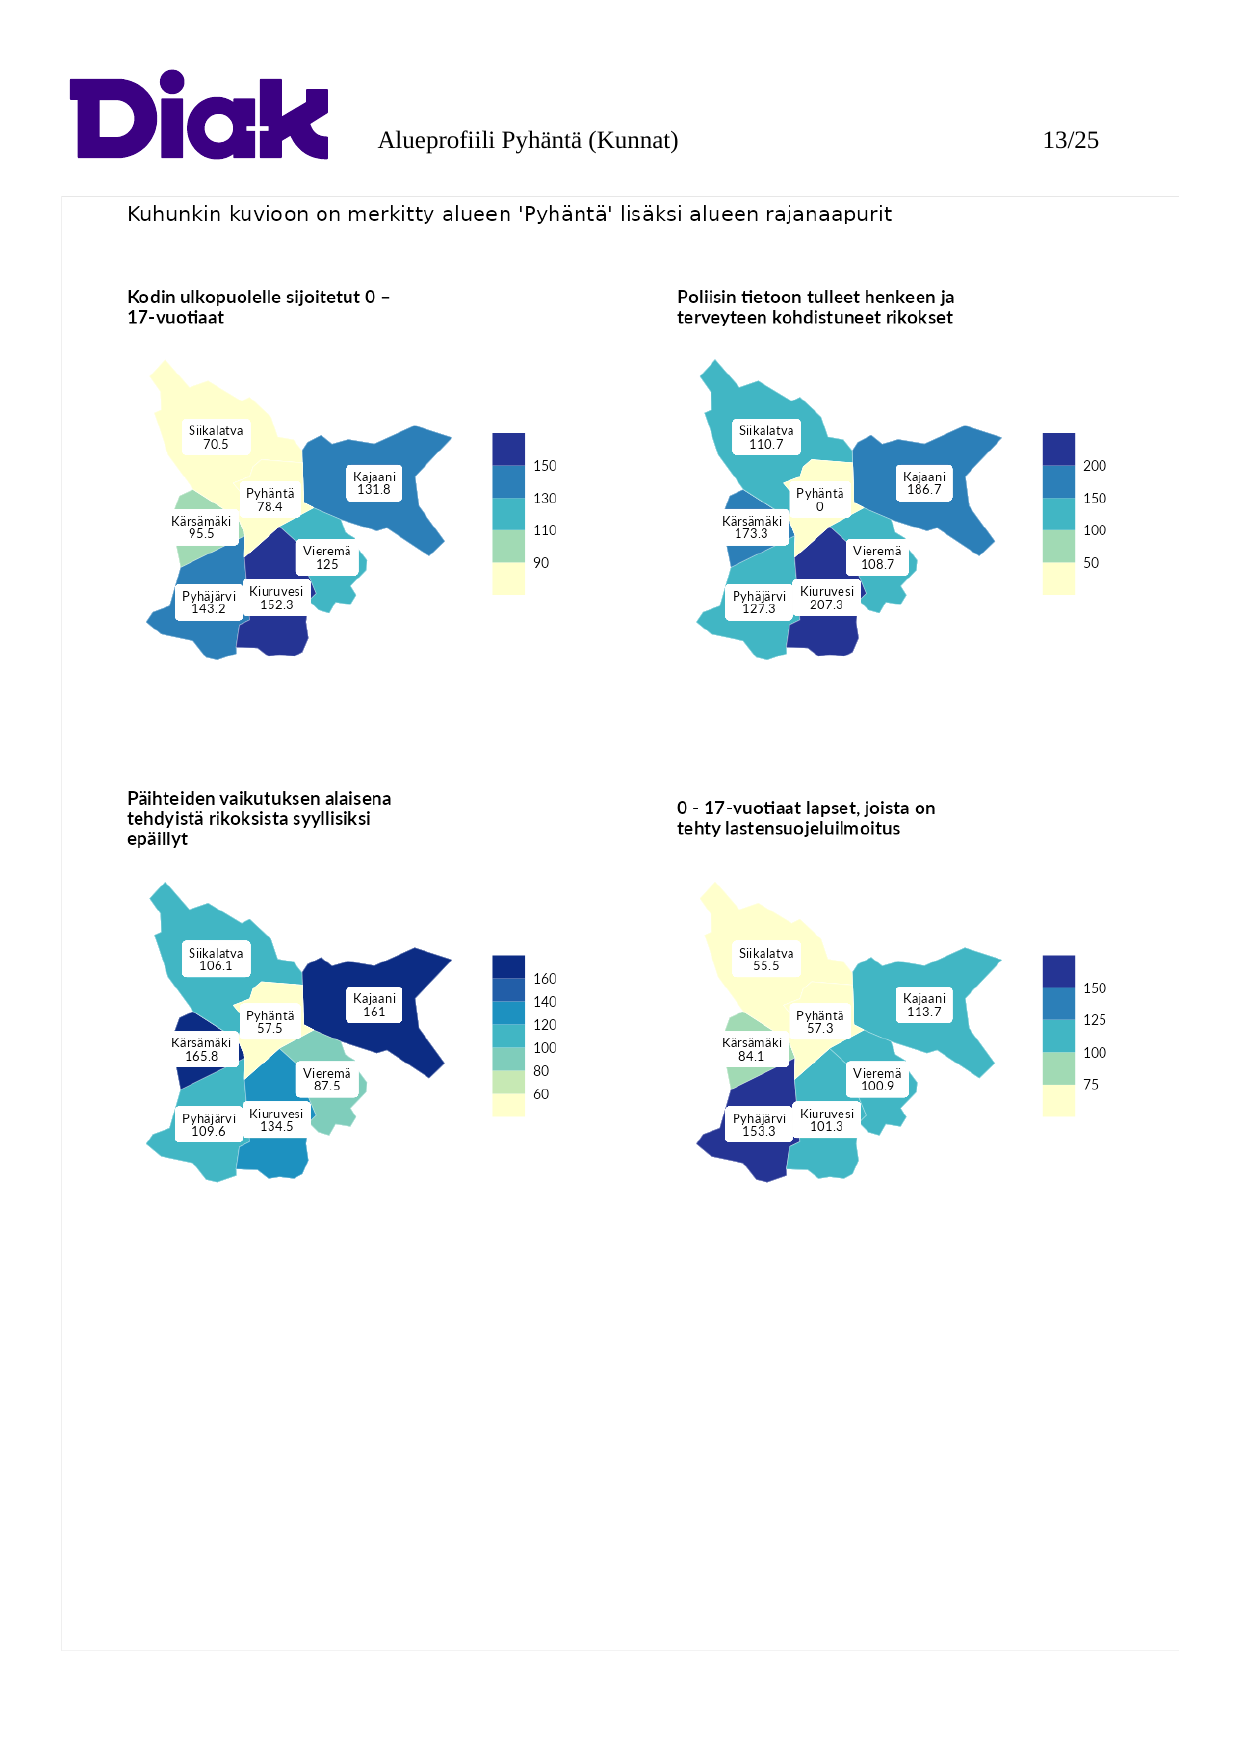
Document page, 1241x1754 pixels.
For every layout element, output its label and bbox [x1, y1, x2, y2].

picture [61, 196, 1179, 1651]
